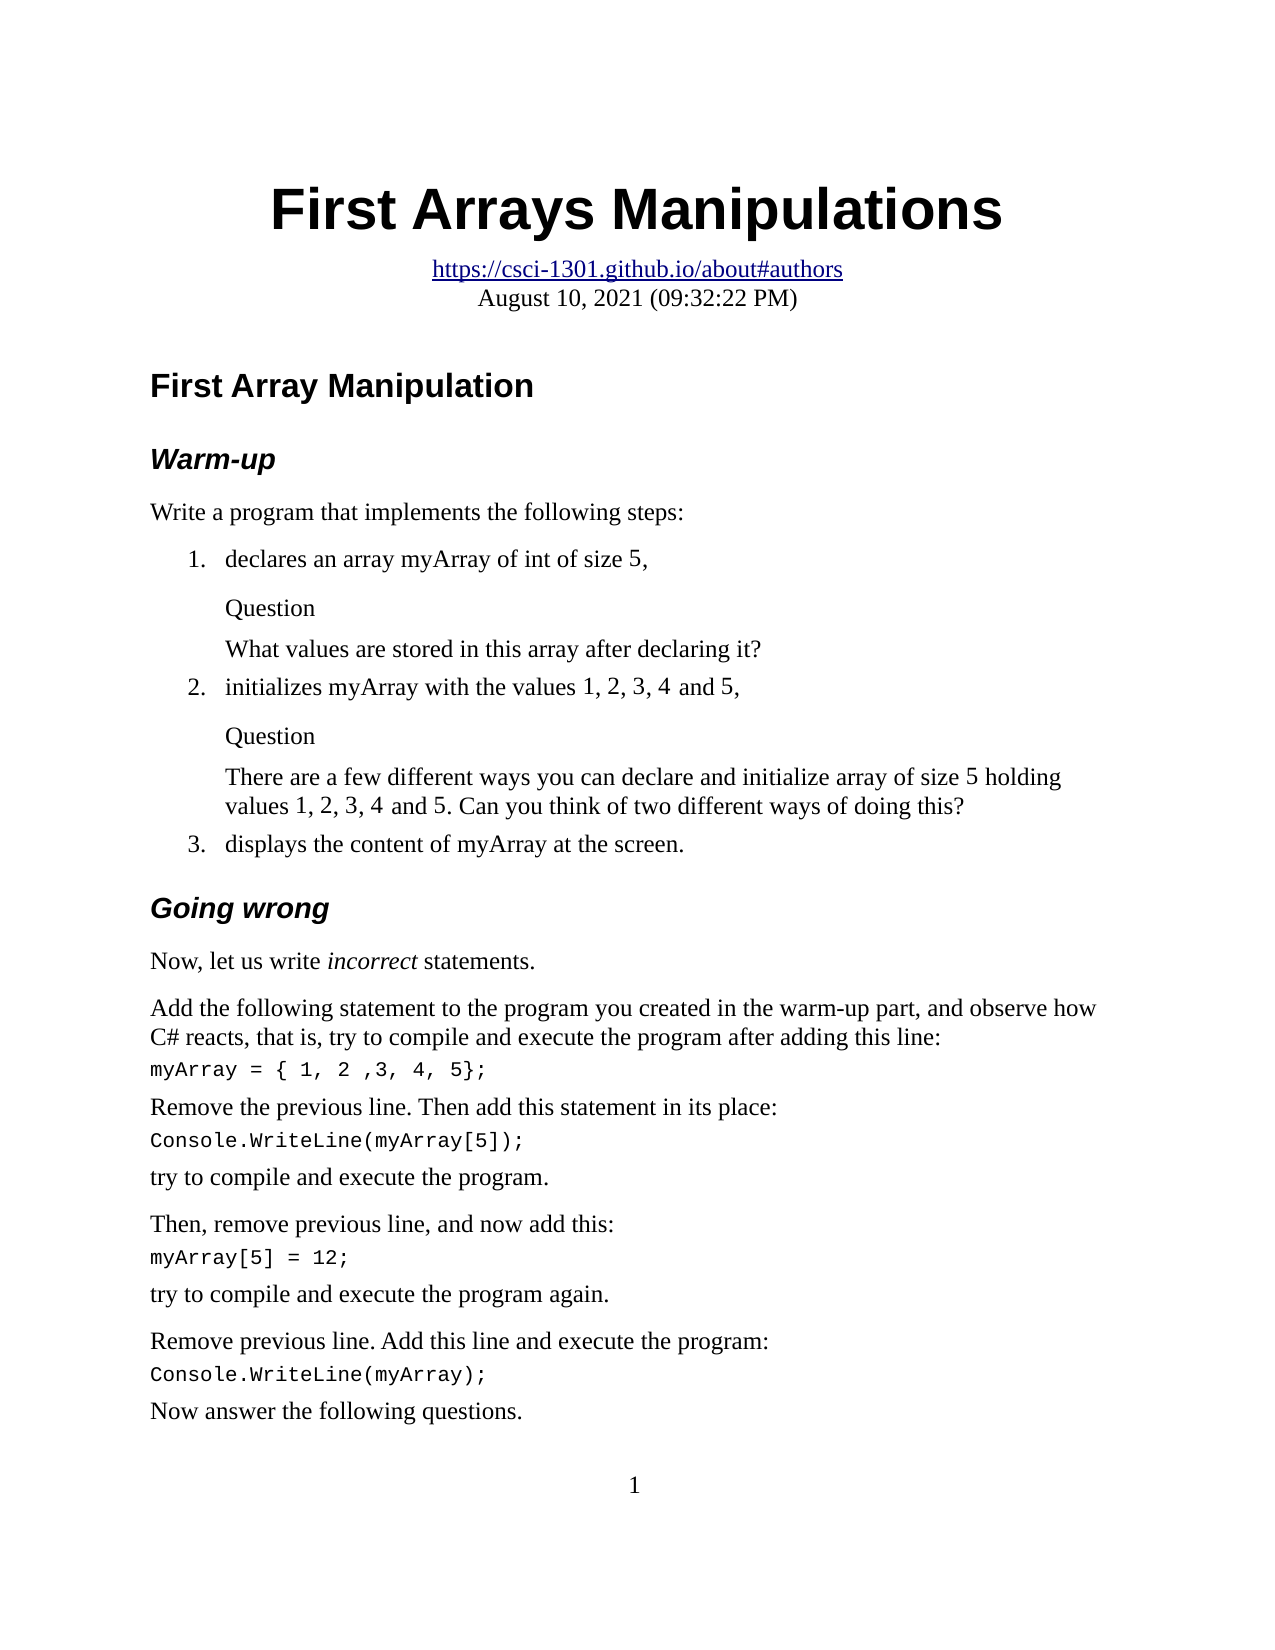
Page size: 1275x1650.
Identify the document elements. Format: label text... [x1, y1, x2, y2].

text Console.WriteLine(myArray); [150, 1364, 1125, 1387]
text myArray[5] = 12; [150, 1247, 1125, 1270]
list displays the content of myArray at the screen. [187, 829, 1125, 857]
text August 10, 2021 (09:32:22 PM) [150, 283, 1125, 312]
list What values are stored in this array after declaring it? [187, 634, 1125, 663]
list Question [187, 593, 1125, 622]
subtitle Going wrong [150, 891, 1125, 925]
list Question [187, 721, 1125, 750]
text Then, remove previous line, and now add this: [150, 1209, 1125, 1238]
text Remove previous line. Add this line and execute the program: [150, 1326, 1125, 1355]
list There are a few different ways you can declare and initialize array of size holding values , , , and . Can you think of two different ways of doing this? [187, 762, 1125, 820]
text https://csci-1301.github.io/about#authors [150, 254, 1125, 283]
subtitle First Array Manipulation [150, 366, 1125, 404]
text Remove the previous line. Then add this statement in its place: [150, 1092, 1125, 1121]
text Console.WriteLine(myArray[5]); [150, 1130, 1125, 1153]
text Now answer the following questions. [150, 1396, 1125, 1425]
text try to compile and execute the program again. [150, 1279, 1125, 1308]
text Write a program that implements the following steps: [150, 497, 1125, 526]
list declares an array myArray of int of size , [187, 544, 1125, 572]
list initializes myArray with the values , , , and , [187, 672, 1125, 701]
title First Arrays Manipulations [150, 175, 1125, 242]
subtitle Warm-up [150, 442, 1125, 476]
text Add the following statement to the program you created in the warm-up part, and observe how C# reacts, that is, try to compile and execute the program after adding this line: [150, 993, 1125, 1051]
text Now, let us write incorrect statements. [150, 946, 1125, 975]
text myArray = { 1, 2 ,3, 4, 5}; [150, 1059, 1125, 1083]
text try to compile and execute the program. [150, 1162, 1125, 1191]
